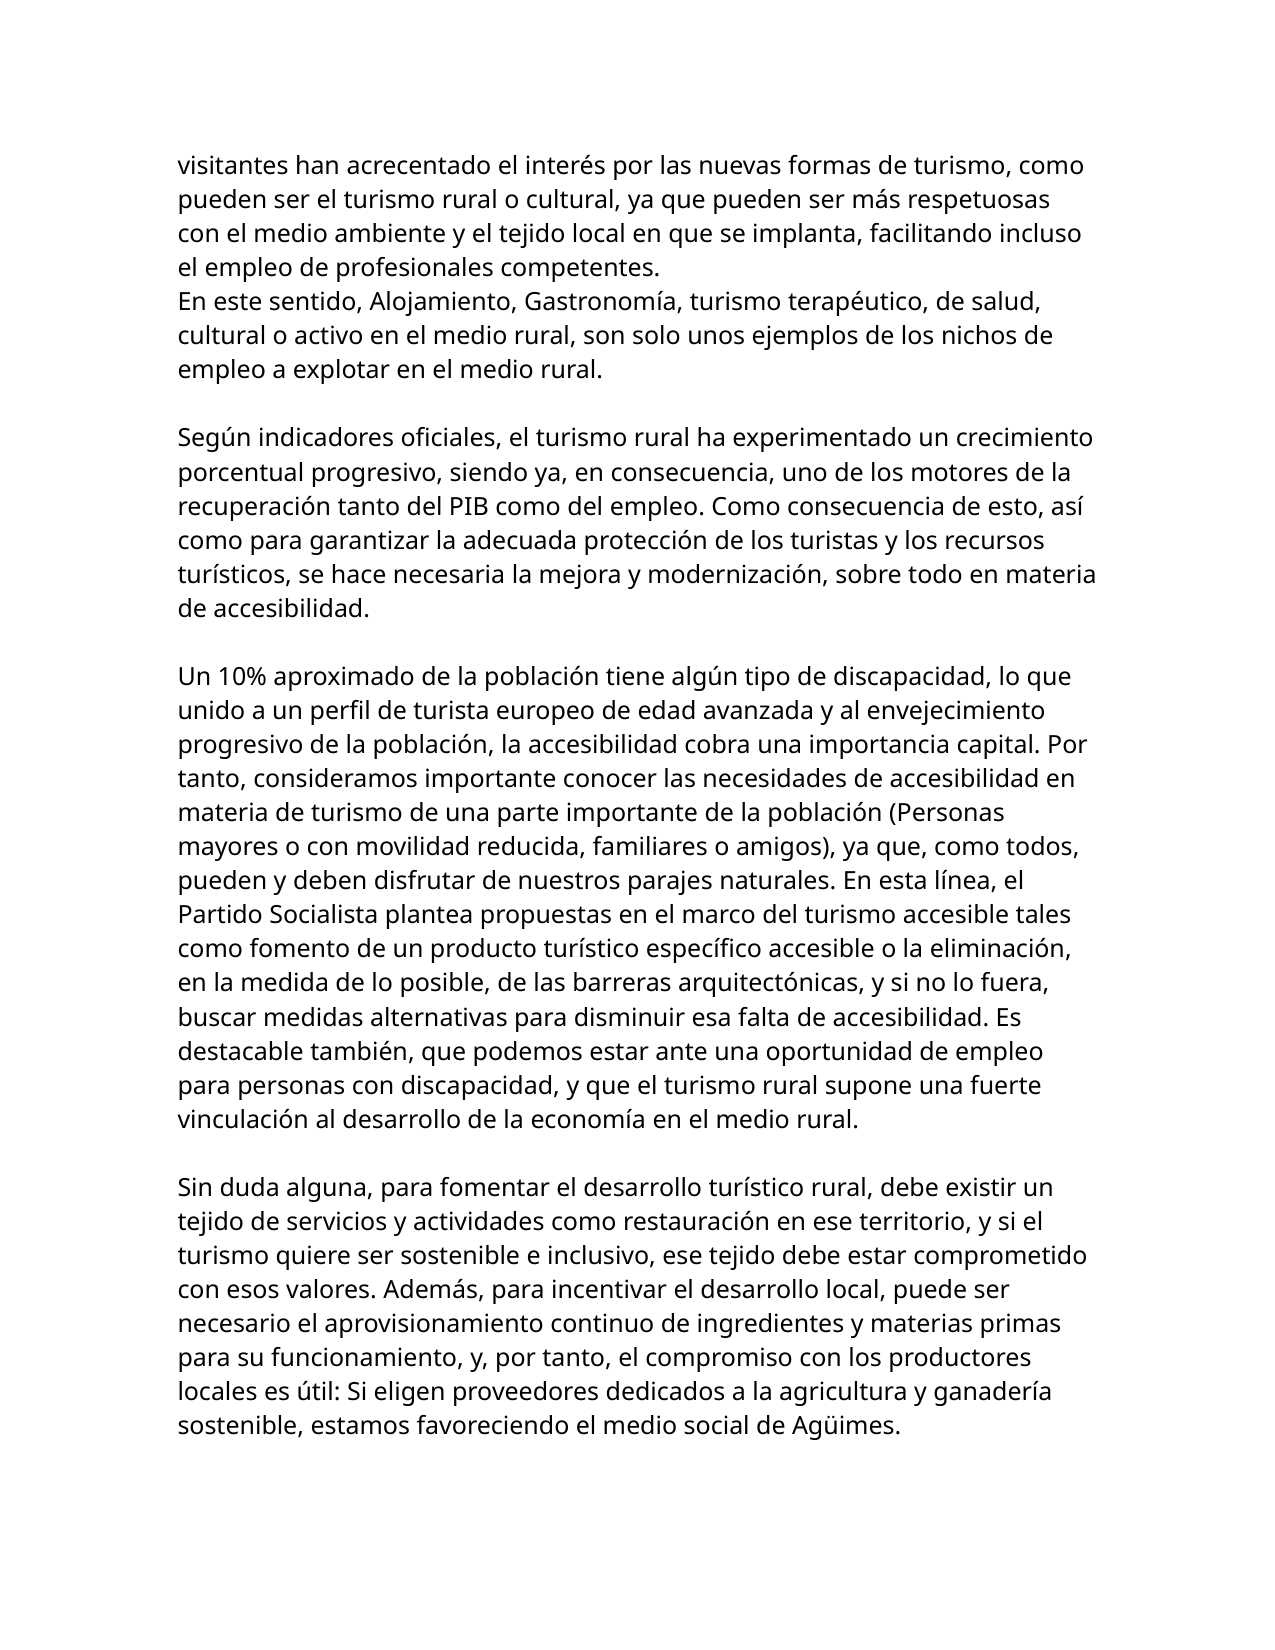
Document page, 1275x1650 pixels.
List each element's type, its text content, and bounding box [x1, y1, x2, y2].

text Sin duda alguna, para fomentar el desarrollo turístico rural, debe existir un tejido de servicios y actividades como restauración en ese territorio, y si el turismo quiere ser sostenible e inclusivo, ese tejido debe estar comprometido con esos valores. Además, para incentivar el desarrollo local, puede ser necesario el aprovisionamiento continuo de ingredientes y materias primas para su funcionamiento, y, por tanto, el compromiso con los productores locales es útil: Si eligen proveedores dedicados a la agricultura y ganadería sostenible, estamos favoreciendo el medio social de Agüimes. [177, 1169, 1098, 1442]
text Según indicadores oficiales, el turismo rural ha experimentado un crecimiento porcentual progresivo, siendo ya, en consecuencia, uno de los motores de la recuperación tanto del PIB como del empleo. Como consecuencia de esto, así como para garantizar la adecuada protección de los turistas y los recursos turísticos, se hace necesaria la mejora y modernización, sobre todo en materia de accesibilidad. [177, 420, 1098, 624]
text Un 10% aproximado de la población tiene algún tipo de discapacidad, lo que unido a un perfil de turista europeo de edad avanzada y al envejecimiento progresivo de la población, la accesibilidad cobra una importancia capital. Por tanto, consideramos importante conocer las necesidades de accesibilidad en materia de turismo de una parte importante de la población (Personas mayores o con movilidad reducida, familiares o amigos), ya que, como todos, pueden y deben disfrutar de nuestros parajes naturales. En esta línea, el Partido Socialista plantea propuestas en el marco del turismo accesible tales como fomento de un producto turístico específico accesible o la eliminación, en la medida de lo posible, de las barreras arquitectónicas, y si no lo fuera, buscar medidas alternativas para disminuir esa falta de accesibilidad. Es destacable también, que podemos estar ante una oportunidad de empleo para personas con discapacidad, y que el turismo rural supone una fuerte vinculación al desarrollo de la economía en el medio rural. [177, 658, 1098, 1135]
text visitantes han acrecentado el interés por las nuevas formas de turismo, como pueden ser el turismo rural o cultural, ya que pueden ser más respetuosas con el medio ambiente y el tejido local en que se implanta, facilitando incluso el empleo de profesionales competentes. [177, 148, 1098, 284]
text En este sentido, Alojamiento, Gastronomía, turismo terapéutico, de salud, cultural o activo en el medio rural, son solo unos ejemplos de los nichos de empleo a explotar en el medio rural. [177, 284, 1098, 386]
